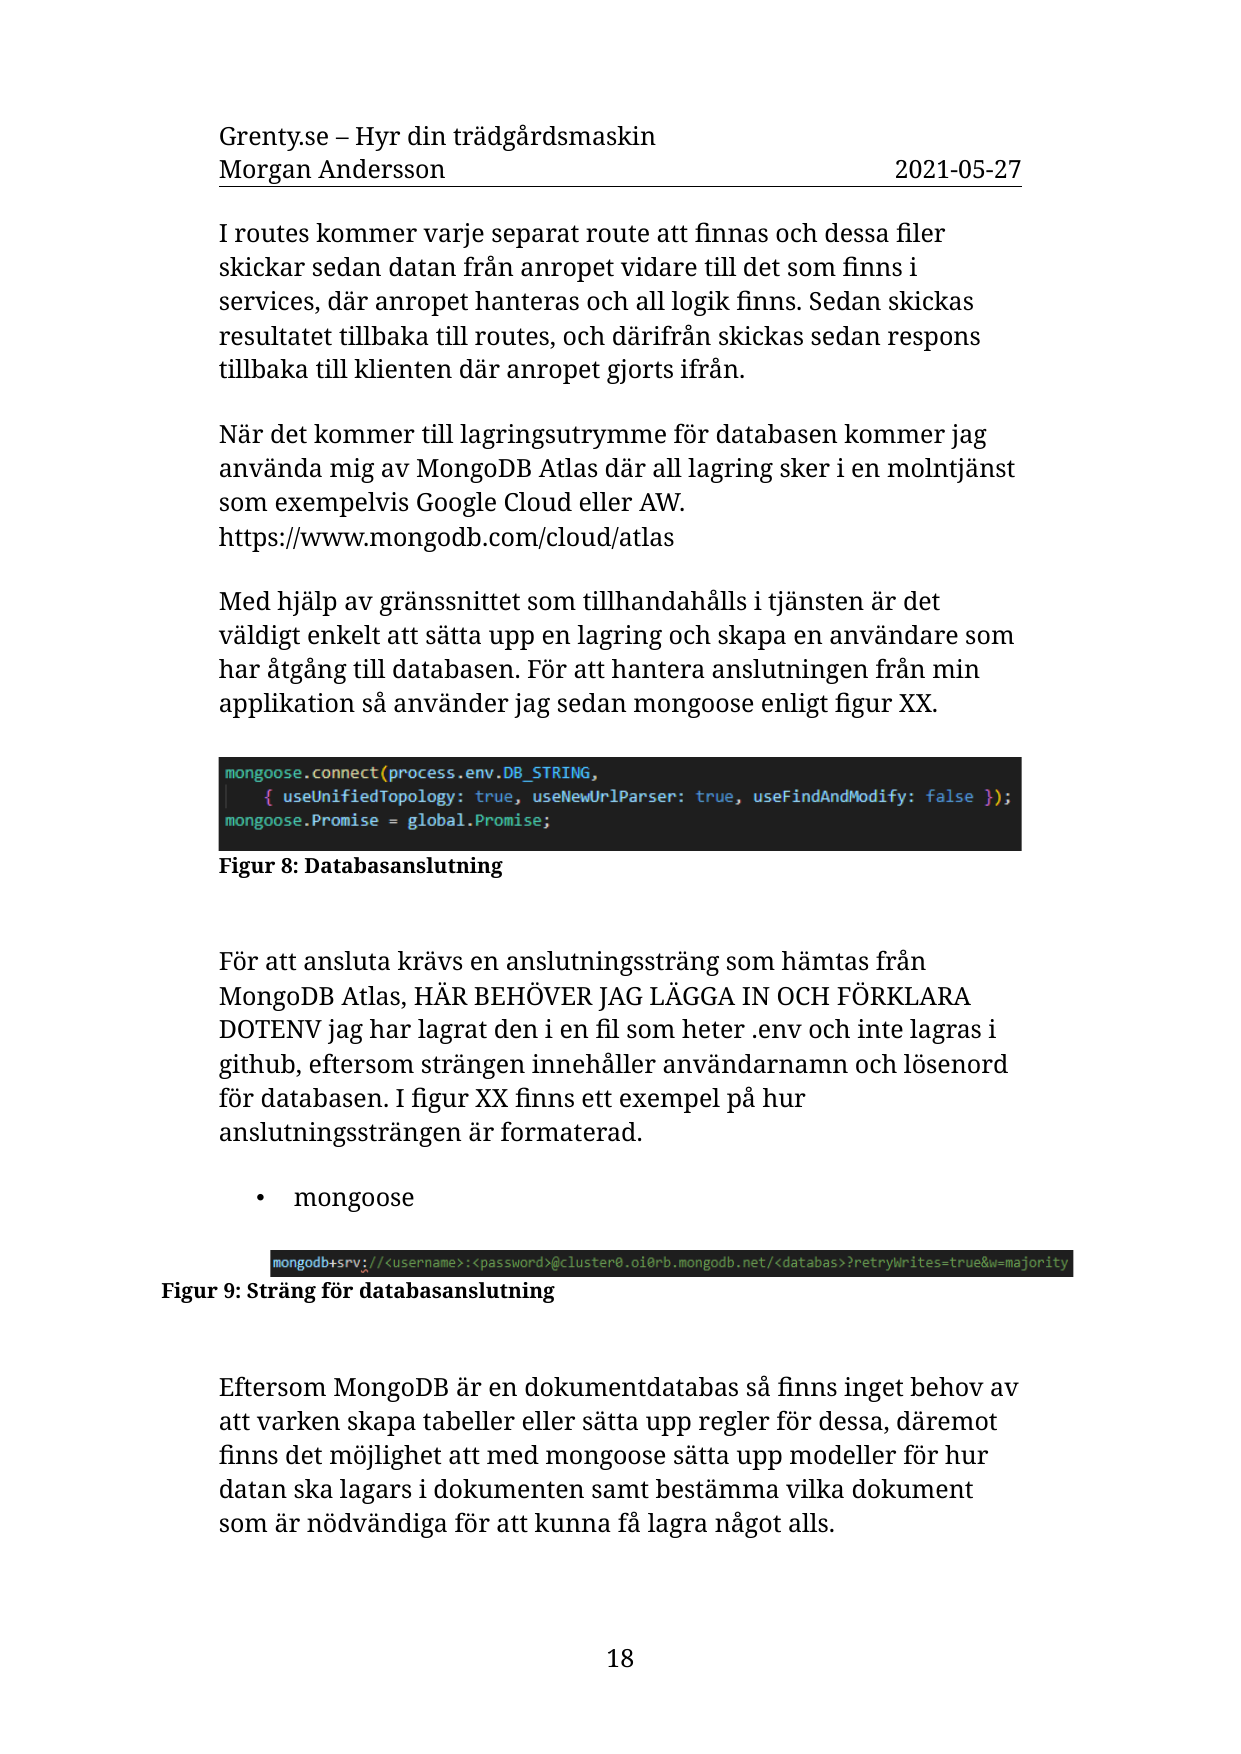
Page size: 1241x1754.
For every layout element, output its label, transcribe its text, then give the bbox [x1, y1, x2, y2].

picture [270, 1250, 1074, 1277]
picture [218, 757, 1022, 851]
text När det kommer till lagringsutrymme för databasen kommer jag använda mig av MongoDB Atlas där all lagring sker i en molntjänst som exempelvis Google Cloud eller AW. https://www.mongodb.com/cloud/atlas [218, 417, 1022, 553]
text För att ansluta krävs en anslutningssträng som hämtas från MongoDB Atlas, HÄR BEHÖVER JAG LÄGGA IN OCH FÖRKLARA DOTENV jag har lagrat den i en fil som heter .env och inte lagras i github, eftersom strängen innehåller användarnamn och lösenord för databasen. I figur XX finns ett exempel på hur anslutningssträngen är formaterad. [218, 944, 1022, 1148]
text Eftersom MongoDB är en dokumentdatabas så finns inget behov av att varken skapa tabeller eller sätta upp regler för dessa, däremot finns det möjlighet att med mongoose sätta upp modeller för hur datan ska lagars i dokumenten samt bestämma vilka dokument som är nödvändiga för att kunna få lagra något alls. [218, 1369, 1022, 1540]
text Figur 9: Sträng för databasanslutning [161, 1251, 1183, 1304]
list mongoose [256, 1179, 1022, 1213]
text I routes kommer varje separat route att finnas och dessa filer skickar sedan datan från anropet vidare till det som finns i services, där anropet hanteras och all logik finns. Sedan skickas resultatet tillbaka till routes, och därifrån skickas sedan respons tillbaka till klienten där anropet gjorts ifrån. [218, 216, 1022, 386]
text Figur 8: Databasanslutning [218, 851, 1022, 879]
text Med hjälp av gränssnittet som tillhandahålls i tjänsten är det väldigt enkelt att sätta upp en lagring och skapa en användare som har åtgång till databasen. För att hantera anslutningen från min applikation så använder jag sedan mongoose enligt figur XX. [218, 584, 1022, 720]
